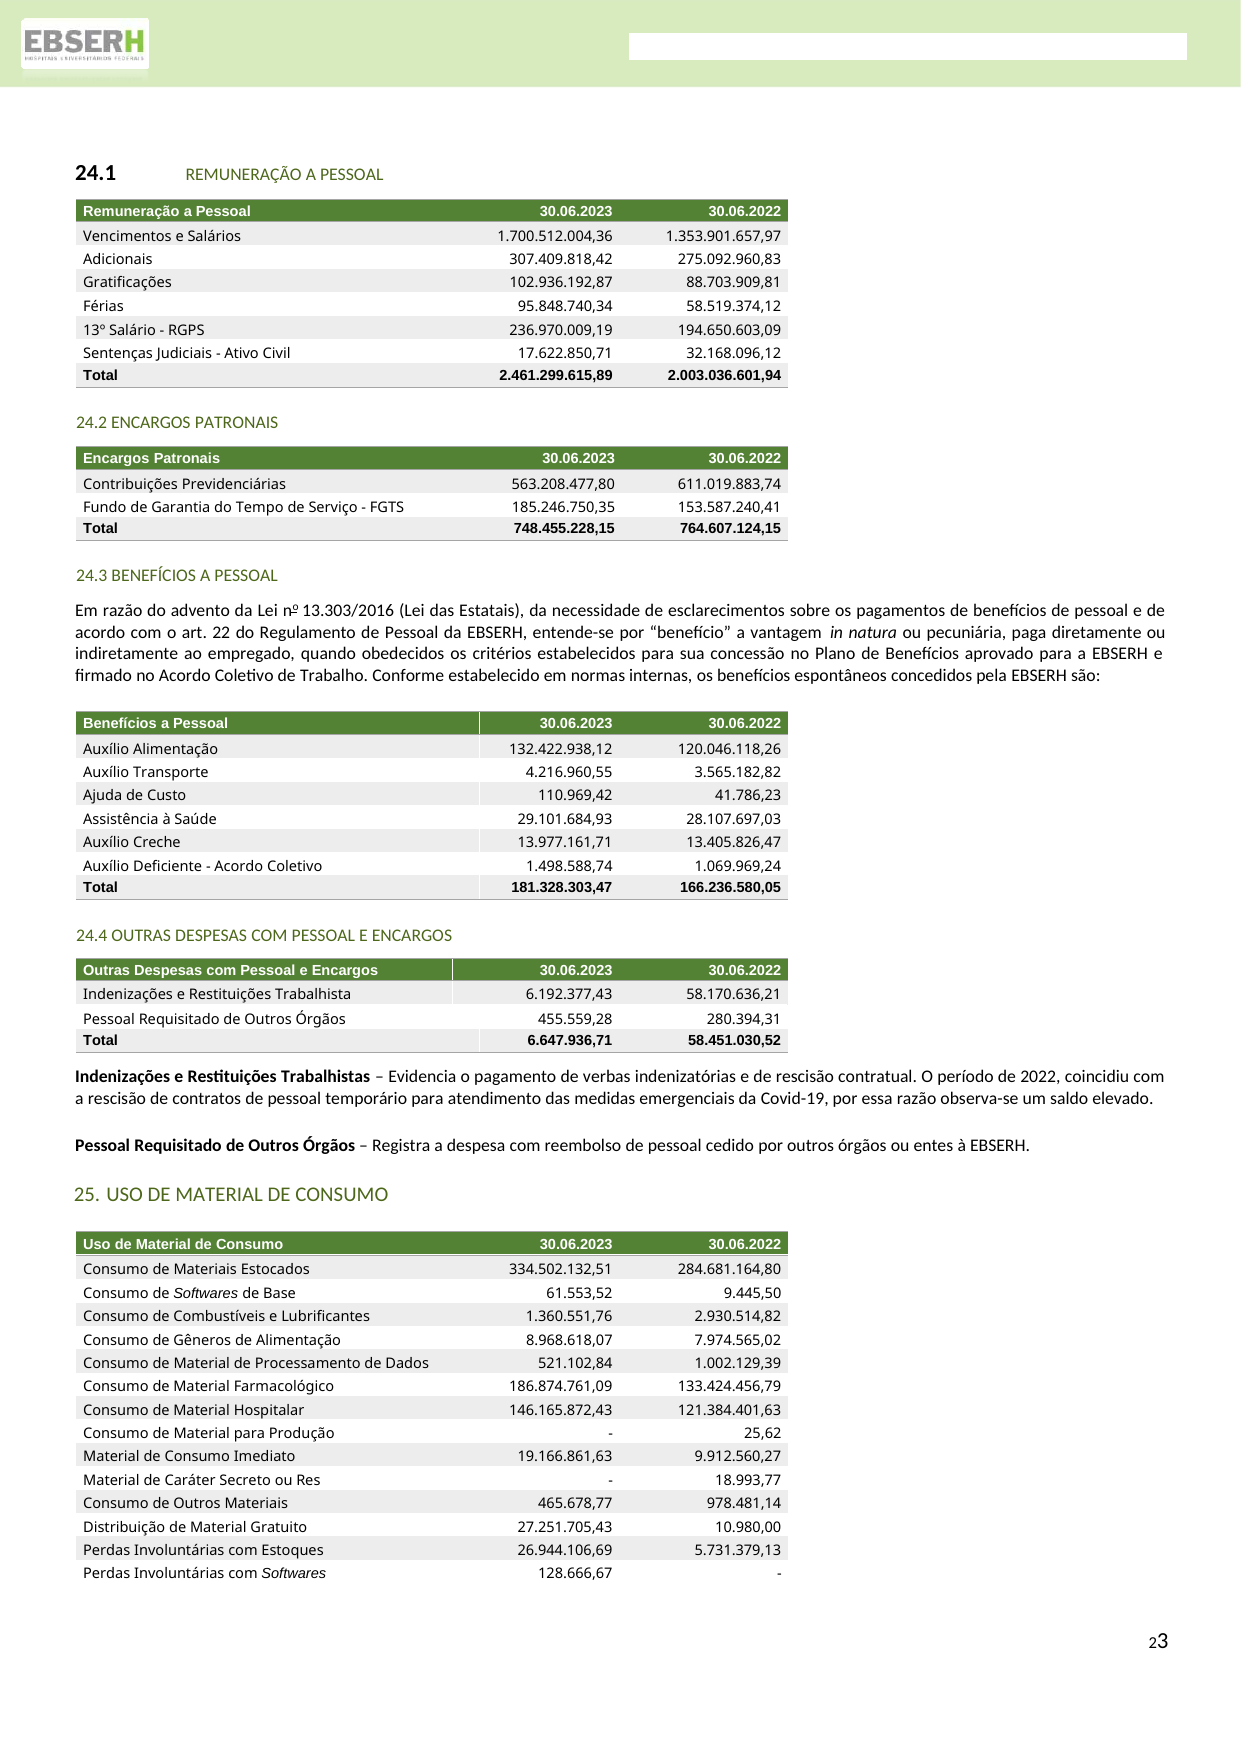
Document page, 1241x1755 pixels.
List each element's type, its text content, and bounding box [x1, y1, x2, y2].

table_cell Fundo de Garantia do Tempo de Serviço - FGTS [76, 493, 456, 517]
table_cell Assistência à Saúde [76, 805, 479, 828]
table_cell Perdas Involuntárias com Estoques [76, 1536, 462, 1560]
table_cell 4.216.960,55 [480, 759, 646, 782]
table_cell Consumo de Softwares de Base [76, 1279, 462, 1302]
table_cell 3.565.182,82 [646, 759, 788, 782]
table_header 30.06.2022 [647, 447, 788, 469]
table_cell 146.165.872,43 [462, 1396, 646, 1419]
table_header Outras Despesas com Pessoal e Encargos [76, 959, 452, 980]
table_cell 121.384.401,63 [646, 1396, 788, 1419]
table_cell 236.970.009,19 [394, 316, 640, 339]
list USO DE MATERIAL DE CONSUMO [74, 1181, 1241, 1206]
table_header Uso de Material de Consumo [76, 1232, 462, 1254]
table_cell 764.607.124,15 [647, 517, 788, 540]
table_cell 95.848.740,34 [394, 292, 640, 316]
table_cell 307.409.818,42 [394, 245, 640, 269]
table_cell 61.553,52 [462, 1279, 646, 1302]
table_cell Adicionais [76, 245, 394, 269]
table_cell 24.2 ENCARGOS PATRONAIS [76, 388, 394, 433]
table_cell Vencimentos e Salários [76, 222, 394, 245]
table_header Benefícios a Pessoal [76, 712, 479, 734]
table_cell Consumo de Material Hospitalar [76, 1396, 462, 1419]
table_cell 8.968.618,07 [462, 1326, 646, 1349]
table_cell 1.360.551,76 [462, 1303, 646, 1326]
table_cell Pessoal Requisitado de Outros Órgãos [76, 1005, 479, 1029]
table_cell Sentenças Judiciais - Ativo Civil [76, 339, 394, 363]
table_cell Consumo de Gêneros de Alimentação [76, 1326, 462, 1349]
table_header 30.06.2022 [650, 959, 788, 980]
table_cell Consumo de Materiais Estocados [76, 1256, 462, 1279]
table_cell 58.170.636,21 [650, 981, 788, 1004]
table_cell Auxílio Transporte [76, 759, 479, 782]
table_header 30.06.2022 [640, 200, 788, 221]
list REMUNERAÇÃO A PESSOAL [75, 158, 1241, 186]
table_cell 978.481,14 [646, 1490, 788, 1513]
table_cell [456, 541, 647, 586]
table_cell 17.622.850,71 [394, 339, 640, 363]
table_cell 181.328.303,47 [480, 875, 646, 899]
table_cell Total [76, 875, 479, 899]
table_cell [394, 388, 640, 433]
table_cell Indenizações e Restituições Trabalhista [76, 981, 452, 1004]
text Indenizações e Restituições Trabalhistas – Evidencia o pagamento de verbas indenizatórias e de rescisão contratual. O período de 2022, coincidiu com a rescisão de contratos de pessoal temporário para atendimento das medidas emergenciais da Covid-19, por essa razão observa-se um saldo elevado. [75, 1066, 1166, 1109]
table_cell Total [76, 1029, 479, 1052]
table_cell 24.3 BENEFÍCIOS A PESSOAL [76, 541, 456, 586]
table_cell 2.930.514,82 [646, 1303, 788, 1326]
table_cell 275.092.960,83 [640, 245, 788, 269]
table_cell Total [76, 517, 456, 540]
table_header 30.06.2022 [646, 712, 788, 734]
table_cell 128.666,67 [462, 1560, 646, 1583]
table_header 30.06.2023 [462, 1232, 646, 1254]
table_cell 185.246.750,35 [456, 493, 647, 517]
table_cell 1.002.129,39 [646, 1349, 788, 1373]
table_header 30.06.2023 [394, 200, 640, 221]
table_cell 153.587.240,41 [647, 493, 788, 517]
text Em razão do advento da Lei no 13.303/2016 (Lei das Estatais), da necessidade de esclarecimentos sobre os pagamentos de benefícios de pessoal e de acordo com o art. 22 do Regulamento de Pessoal da EBSERH, entende-se por “benefício” a vantagem in natura ou pecuniária, paga diretamente ou indiretamente ao empregado, quando obedecidos os critérios estabelecidos para sua concessão no Plano de Benefícios aprovado para a EBSERH e firmado no Acordo Coletivo de Trabalho. Conforme estabelecido em normas internas, os benefícios espontâneos concedidos pela EBSERH são: [75, 599, 1166, 686]
table_cell 2.003.036.601,94 [640, 363, 788, 387]
table_cell 9.912.560,27 [646, 1443, 788, 1466]
table_cell 13.977.161,71 [480, 829, 646, 852]
table_cell Consumo de Outros Materiais [76, 1490, 462, 1513]
text Pessoal Requisitado de Outros Órgãos – Registra a despesa com reembolso de pessoal cedido por outros órgãos ou entes à EBSERH. [75, 1134, 1241, 1156]
table_cell Perdas Involuntárias com Softwares [76, 1560, 462, 1583]
table_cell 5.731.379,13 [646, 1536, 788, 1560]
table_cell 88.703.909,81 [640, 269, 788, 292]
table_cell 748.455.228,15 [456, 517, 647, 540]
table_header Encargos Patronais [76, 447, 456, 469]
table_cell 32.168.096,12 [640, 339, 788, 363]
table_cell Auxílio Creche [76, 829, 479, 852]
table_cell Consumo de Material para Produção [76, 1420, 462, 1443]
table_cell - [462, 1420, 646, 1443]
table_cell 58.451.030,52 [646, 1029, 788, 1052]
table_cell Contribuições Previdenciárias [76, 470, 456, 493]
table_cell Material de Consumo Imediato [76, 1443, 462, 1466]
table_cell 280.394,31 [646, 1005, 788, 1029]
table_cell 284.681.164,80 [646, 1256, 788, 1279]
table_cell [646, 900, 788, 958]
table_cell 9.445,50 [646, 1279, 788, 1302]
table_cell Distribuição de Material Gratuito [76, 1513, 462, 1536]
table_cell 186.874.761,09 [462, 1373, 646, 1396]
table_cell 521.102,84 [462, 1349, 646, 1373]
table_cell 28.107.697,03 [646, 805, 788, 828]
table_cell [640, 388, 788, 433]
table_cell - [646, 1560, 788, 1583]
table_cell Auxílio Deficiente - Acordo Coletivo [76, 852, 479, 875]
table_cell Férias [76, 292, 394, 316]
table_cell 120.046.118,26 [646, 735, 788, 758]
table_cell 24.4 OUTRAS DESPESAS COM PESSOAL E ENCARGOS [76, 900, 479, 958]
table_cell 18.993,77 [646, 1466, 788, 1489]
table_cell Ajuda de Custo [76, 782, 479, 805]
table_cell Consumo de Material Farmacológico [76, 1373, 462, 1396]
table_cell 2.461.299.615,89 [394, 363, 640, 387]
table_cell 13º Salário - RGPS [76, 316, 394, 339]
table_cell 7.974.565,02 [646, 1326, 788, 1349]
table_cell [480, 900, 646, 958]
table_cell 25,62 [646, 1420, 788, 1443]
table_cell 41.786,23 [646, 782, 788, 805]
table_cell Auxílio Alimentação [76, 735, 479, 758]
table_cell 58.519.374,12 [640, 292, 788, 316]
table_cell 1.069.969,24 [646, 852, 788, 875]
table_cell 102.936.192,87 [394, 269, 640, 292]
table_cell 13.405.826,47 [646, 829, 788, 852]
table_cell 6.192.377,43 [453, 981, 650, 1004]
table_cell 194.650.603,09 [640, 316, 788, 339]
table_cell 132.422.938,12 [480, 735, 646, 758]
table_cell 611.019.883,74 [647, 470, 788, 493]
table_cell 563.208.477,80 [456, 470, 647, 493]
table_cell 26.944.106,69 [462, 1536, 646, 1560]
table_header 30.06.2023 [480, 712, 646, 734]
table_cell 10.980,00 [646, 1513, 788, 1536]
table_cell 29.101.684,93 [480, 805, 646, 828]
table_cell 455.559,28 [480, 1005, 646, 1029]
table_cell 6.647.936,71 [480, 1029, 646, 1052]
table_cell 1.700.512.004,36 [394, 222, 640, 245]
table_cell 334.502.132,51 [462, 1256, 646, 1279]
table_cell Gratificações [76, 269, 394, 292]
table_cell 27.251.705,43 [462, 1513, 646, 1536]
table_cell 133.424.456,79 [646, 1373, 788, 1396]
table_header 30.06.2022 [646, 1232, 788, 1254]
table_header 30.06.2023 [453, 959, 650, 980]
table_cell 110.969,42 [480, 782, 646, 805]
table_cell Consumo de Material de Processamento de Dados [76, 1349, 462, 1373]
table_cell Total [76, 363, 394, 387]
table_cell Material de Caráter Secreto ou Res [76, 1466, 462, 1489]
table_cell 166.236.580,05 [646, 875, 788, 899]
table_header 30.06.2023 [456, 447, 647, 469]
table_cell 19.166.861,63 [462, 1443, 646, 1466]
table_cell Consumo de Combustíveis e Lubrificantes [76, 1303, 462, 1326]
table_cell - [462, 1466, 646, 1489]
table_cell 1.498.588,74 [480, 852, 646, 875]
table_cell 465.678,77 [462, 1490, 646, 1513]
table_cell [647, 541, 788, 586]
table_header Remuneração a Pessoal [76, 200, 394, 221]
table_cell 1.353.901.657,97 [640, 222, 788, 245]
